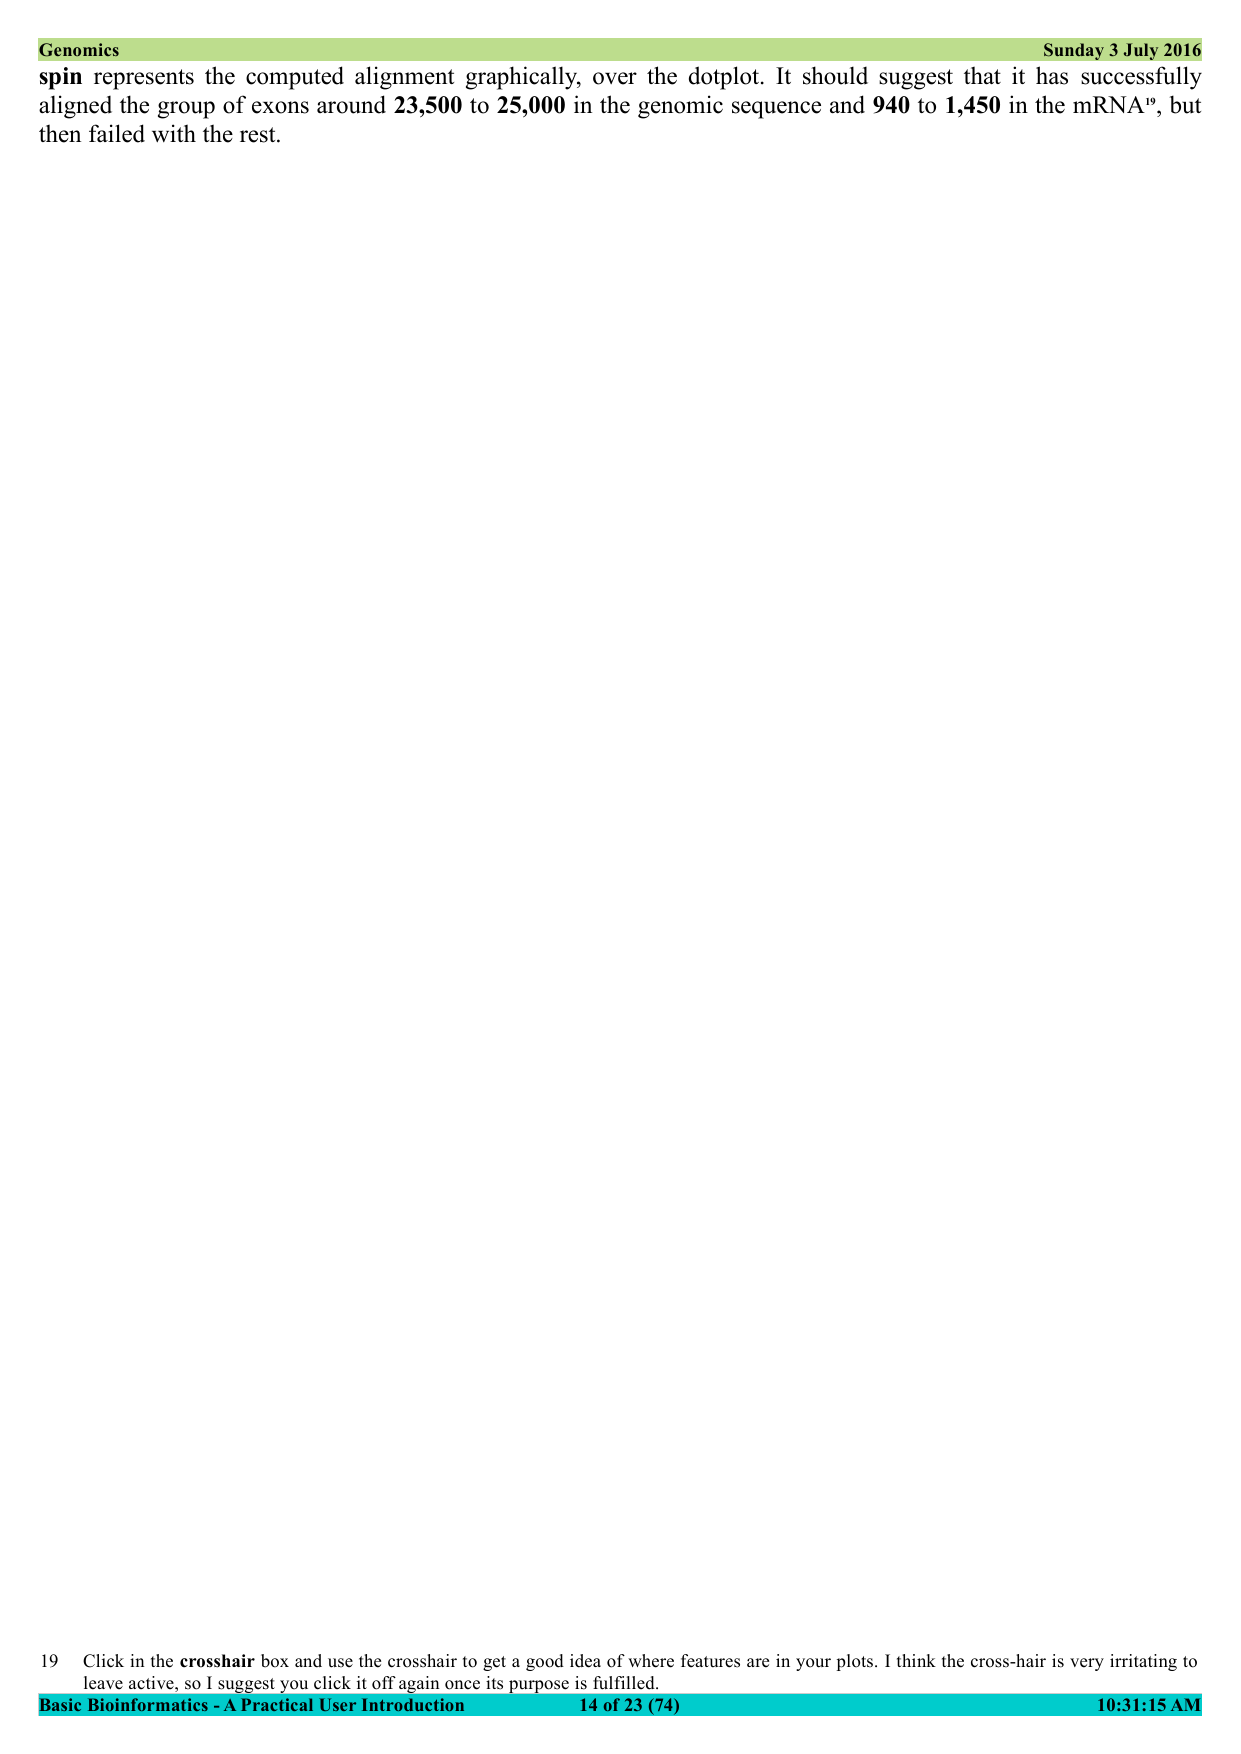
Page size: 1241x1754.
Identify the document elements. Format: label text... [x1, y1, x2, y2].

text spin represents the computed alignment graphically, over the dotplot. It should suggest that it has successfully aligned the group of exons around 23,500 to 25,000 in the genomic sequence and 940 to 1,450 in the mRNA, but then failed with the rest. [38, 61, 1202, 148]
text Click in the crosshair box and use the crosshair to get a good idea of where features are in your plots. I think the cross-hair is very irritating to leave active, so I suggest you click it off again once its purpose is fulfilled. [39, 1649, 1202, 1693]
